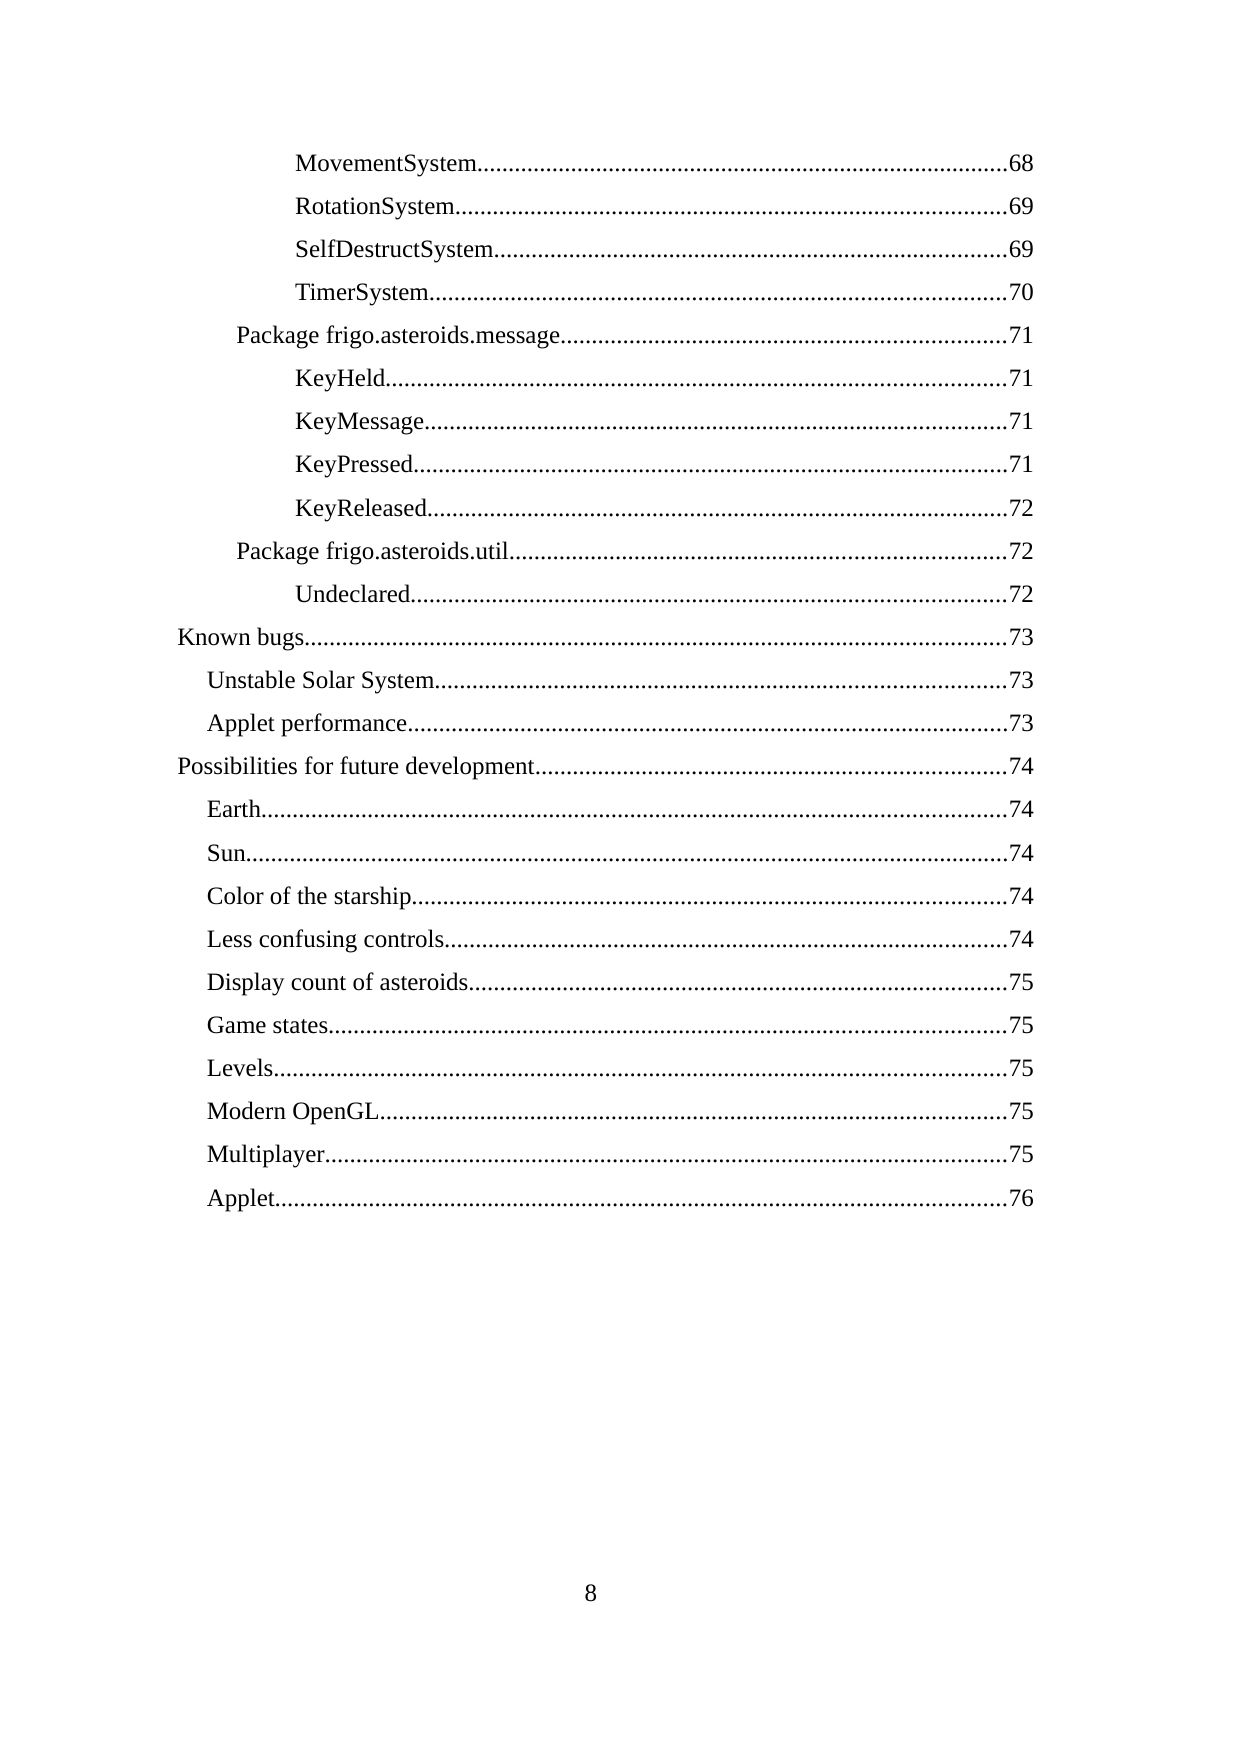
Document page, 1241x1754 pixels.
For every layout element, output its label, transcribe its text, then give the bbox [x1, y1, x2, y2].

text Levels 75 [207, 1053, 1033, 1082]
text Less confusing controls 74 [207, 924, 1033, 953]
text Package frigo.asteroids.util 72 [236, 536, 1033, 564]
text Possibilities for future development 74 [177, 751, 1033, 780]
text KeyHeld 71 [295, 363, 1033, 392]
text Undeclared 72 [295, 579, 1033, 608]
text Applet 76 [207, 1183, 1033, 1211]
text Earth 74 [207, 794, 1033, 823]
text Known bugs 73 [177, 622, 1033, 651]
text SelfDestructSystem 69 [295, 234, 1033, 263]
text MovementSystem 68 [295, 148, 1033, 176]
text TimerSystem 70 [295, 277, 1033, 306]
text Applet performance 73 [207, 708, 1033, 737]
text Unstable Solar System 73 [207, 665, 1033, 694]
text KeyPressed 71 [295, 449, 1033, 478]
text Game states 75 [207, 1010, 1033, 1039]
text Sun 74 [207, 838, 1033, 866]
text Multiplayer 75 [207, 1139, 1033, 1168]
text RotationSystem 69 [295, 191, 1033, 219]
text Display count of asteroids 75 [207, 967, 1033, 996]
text Modern OpenGL 75 [207, 1096, 1033, 1125]
text KeyReleased 72 [295, 493, 1033, 521]
text Package frigo.asteroids.message 71 [236, 320, 1033, 349]
text Color of the starship 74 [207, 881, 1033, 909]
text KeyMessage 71 [295, 406, 1033, 435]
